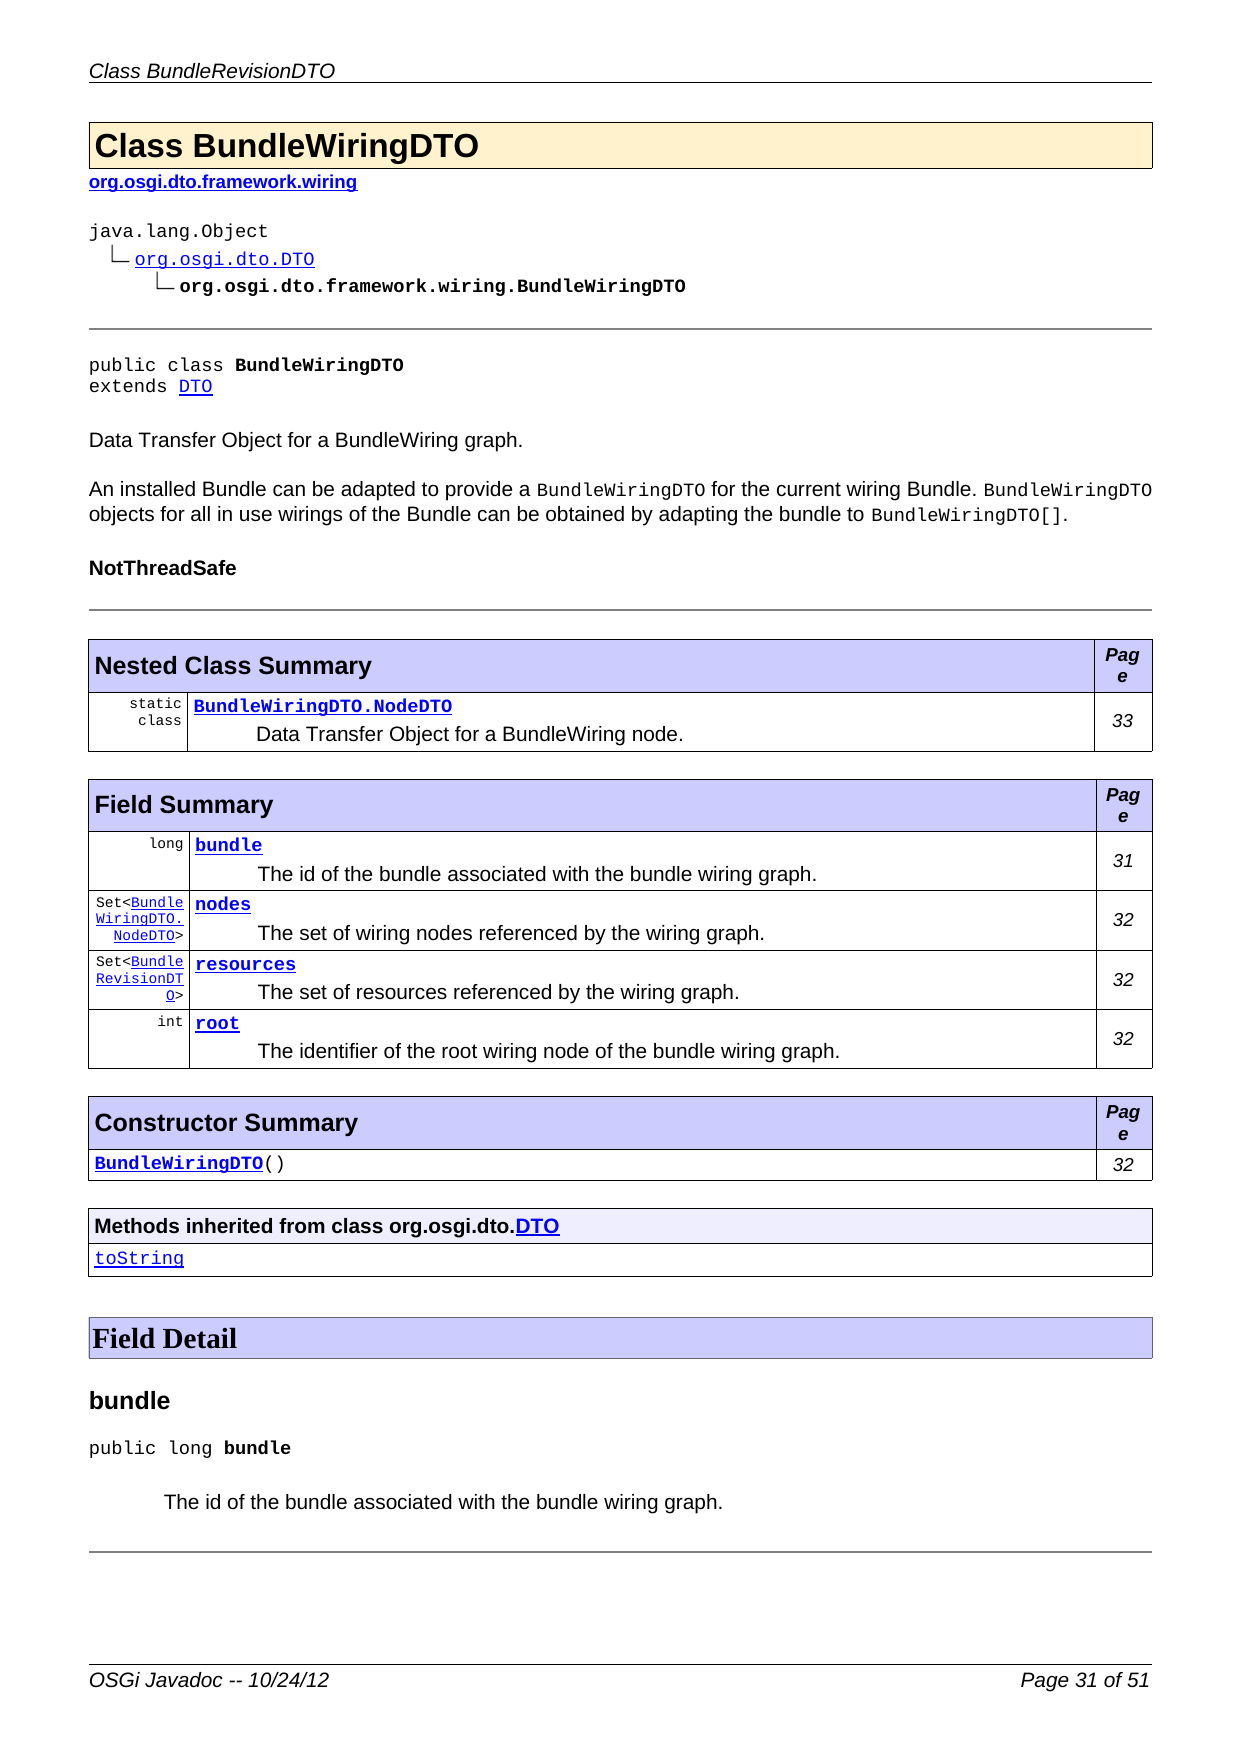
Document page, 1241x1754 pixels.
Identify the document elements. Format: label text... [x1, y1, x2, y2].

table_cell 32 [1097, 891, 1152, 950]
table_cell 32 [1097, 951, 1152, 1009]
table_header Constructor Summary [89, 1097, 1096, 1149]
picture [156, 270, 180, 293]
table_header Field Summary [89, 780, 1096, 831]
table_cell bundle The id of the bundle associated with the bundle wiring graph. [190, 832, 1096, 890]
table_cell 33 [1095, 693, 1152, 751]
text public long bundle [88, 1439, 1152, 1460]
text Data Transfer Object for a BundleWiring graph. [88, 427, 1152, 451]
table_cell root The identifier of the root wiring node of the bundle wiring graph. [190, 1010, 1096, 1068]
text org.osgi.dto.framework.wiring [88, 171, 1152, 193]
subtitle Field Detail [90, 1318, 1152, 1358]
picture [111, 243, 135, 266]
text public class BundleWiringDTO [88, 356, 1152, 377]
table_cell 31 [1097, 832, 1152, 890]
table_cell 32 [1097, 1150, 1152, 1180]
text java.lang.Object [88, 222, 1152, 243]
text An installed Bundle can be adapted to provide a BundleWiringDTO for the current wiring Bundle. BundleWiringDTO objects for all in use wirings of the Bundle can be obtained by adapting the bundle to BundleWiringDTO[]. [88, 476, 1152, 527]
table_cell toString [89, 1244, 1152, 1276]
table_cell BundleWiringDTO.NodeDTO Data Transfer Object for a BundleWiring node. [188, 693, 1094, 751]
subtitle Class BundleWiringDTO [90, 123, 1152, 168]
table_cell long [89, 832, 189, 890]
text extends DTO [88, 377, 1152, 398]
table_cell nodes The set of wiring nodes referenced by the wiring graph. [190, 891, 1096, 950]
text org.osgi.dto.framework.wiring.BundleWiringDTO [88, 271, 1152, 298]
table_cell Set<BundleRevisionDTO> [89, 951, 189, 1009]
table_header Page [1097, 780, 1152, 831]
table_cell 31 [1097, 1010, 1152, 1068]
table_header Page [1097, 1097, 1152, 1149]
table_header Nested Class Summary [89, 640, 1094, 692]
text org.osgi.dto.DTO [88, 243, 1152, 271]
table_header Methods inherited from class org.osgi.dto.DTO [89, 1209, 1152, 1243]
table_cell Set<BundleWiringDTO.NodeDTO> [89, 891, 189, 950]
table_cell BundleWiringDTO() [89, 1150, 1096, 1180]
subtitle bundle [88, 1386, 1152, 1415]
text The id of the bundle associated with the bundle wiring graph. [163, 1489, 1152, 1513]
table_cell int [89, 1010, 189, 1068]
table_cell resources The set of resources referenced by the wiring graph. [190, 951, 1096, 1009]
table_cell static class [89, 693, 187, 751]
text NotThreadSafe [88, 556, 1152, 580]
table_header Page [1095, 640, 1152, 692]
